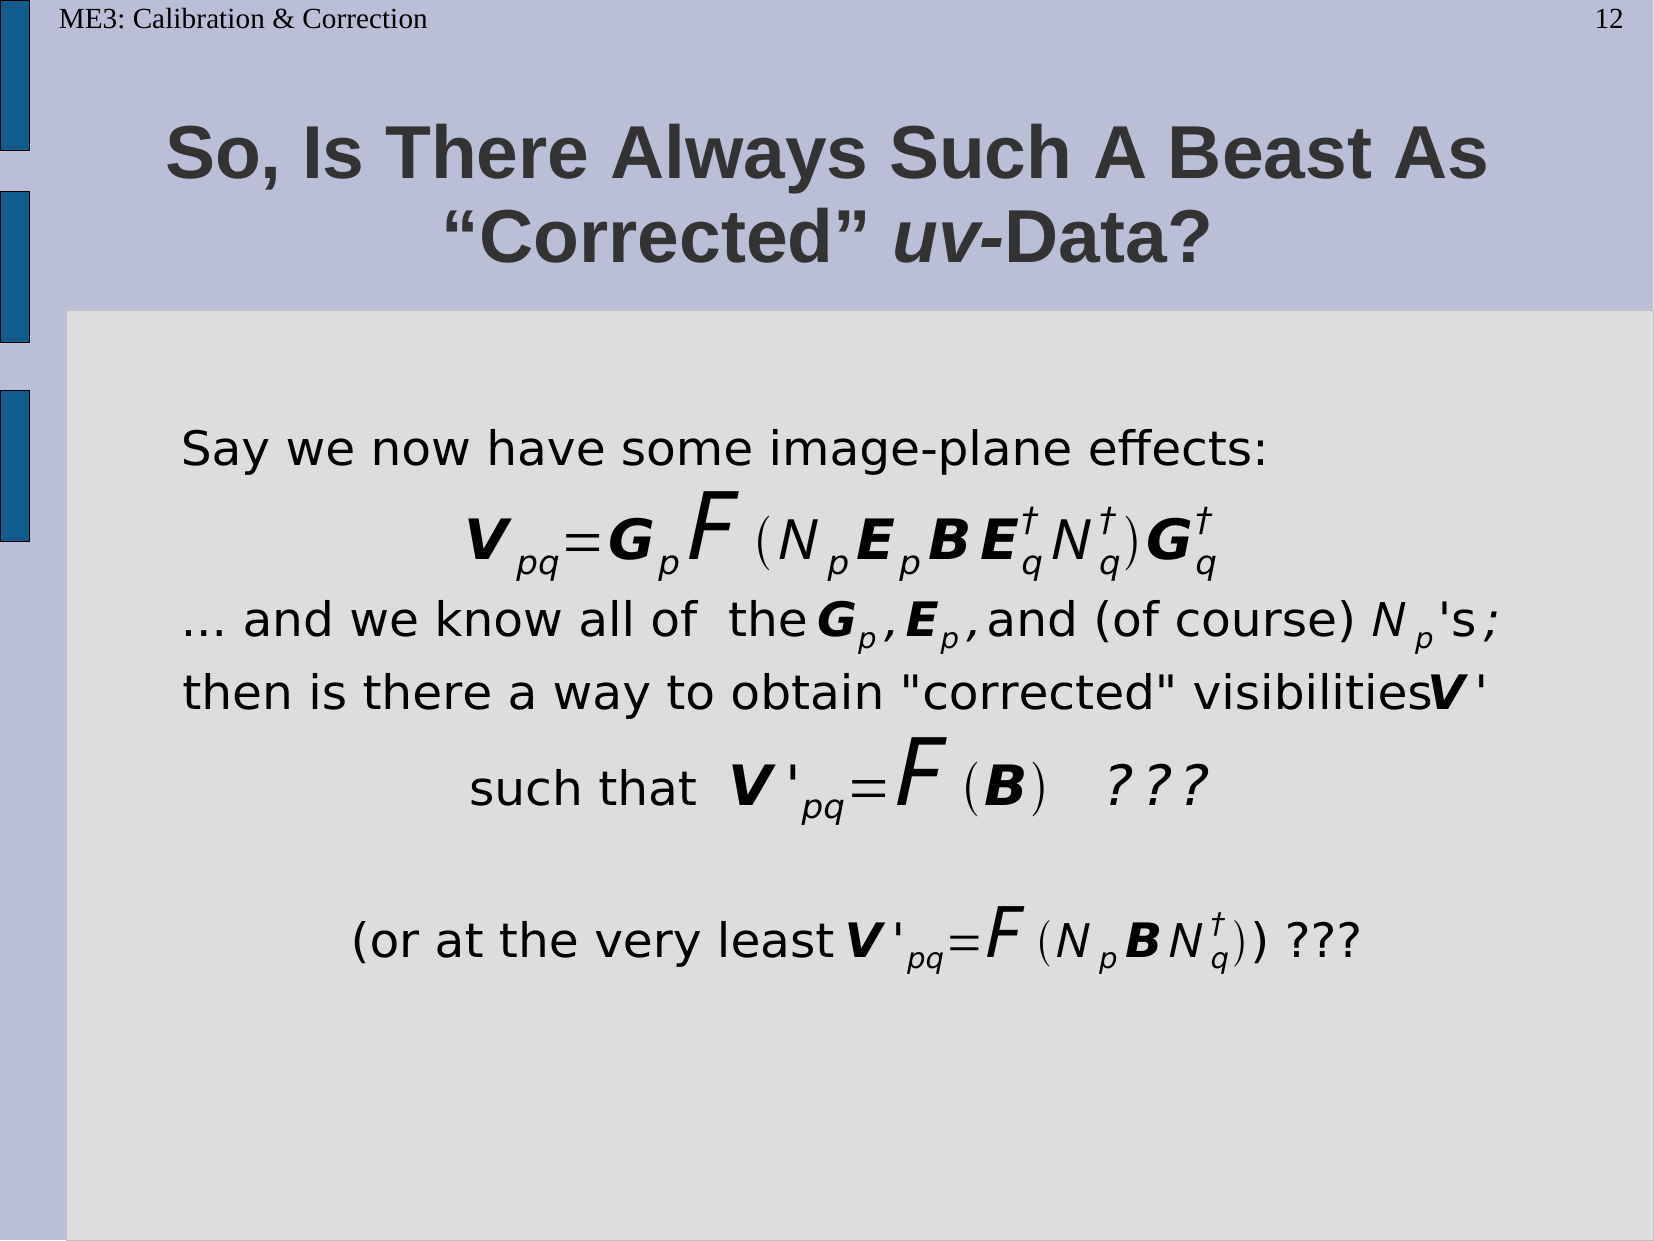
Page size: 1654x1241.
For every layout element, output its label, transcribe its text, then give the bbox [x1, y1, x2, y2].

title So, Is There Always Such A Beast As “Corrected” uv-Data? [121, 91, 1534, 299]
chart [174, 413, 1506, 1044]
